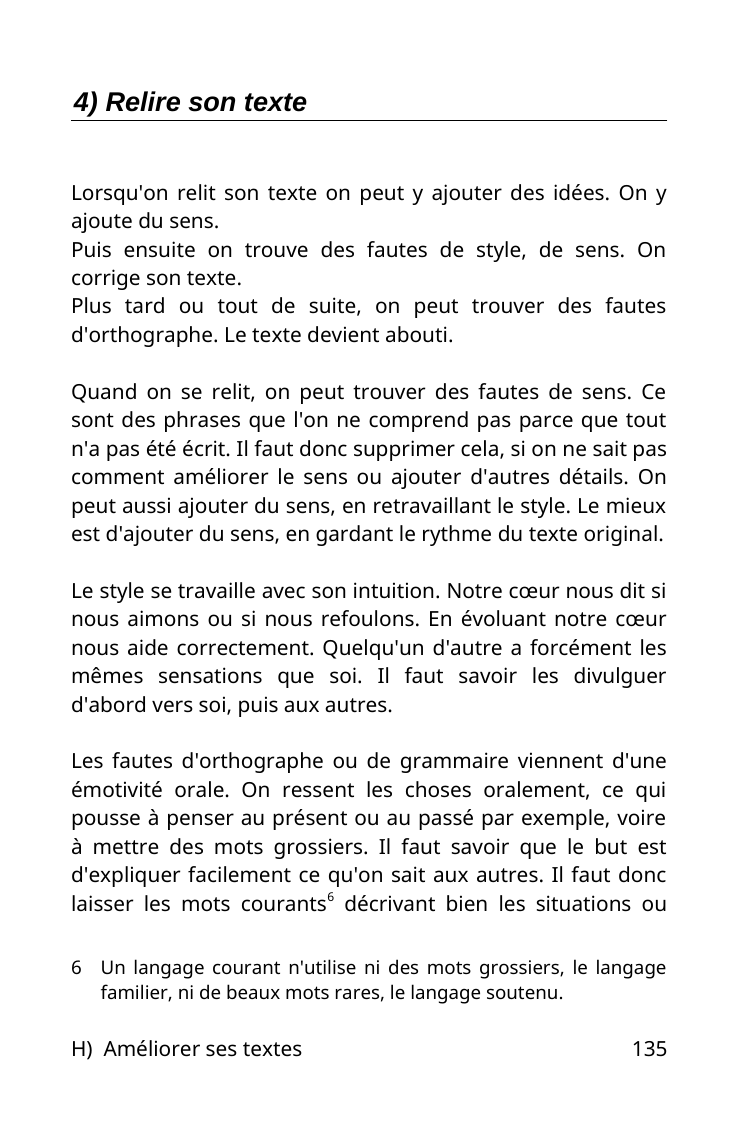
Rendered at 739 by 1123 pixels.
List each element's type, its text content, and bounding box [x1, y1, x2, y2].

text Les fautes d'orthographe ou de grammaire viennent d'une émotivité orale. On ressent les choses oralement, ce qui pousse à penser au présent ou au passé par exemple, voire à mettre des mots grossiers. Il faut savoir que le but est d'expliquer facilement ce qu'on sait aux autres. Il faut donc laisser les mots courants décrivant bien les situations ou [71, 747, 667, 917]
subtitle Relire son texte [71, 84, 667, 120]
text Quand on se relit, on peut trouver des fautes de sens. Ce sont des phrases que l'on ne comprend pas parce que tout n'a pas été écrit. Il faut donc supprimer cela, si on ne sait pas comment améliorer le sens ou ajouter d'autres détails. On peut aussi ajouter du sens, en retravaillant le style. Le mieux est d'ajouter du sens, en gardant le rythme du texte original. [71, 377, 667, 548]
text Puis ensuite on trouve des fautes de style, de sens. On corrige son texte. [71, 235, 667, 292]
text Plus tard ou tout de suite, on peut trouver des fautes d'orthographe. Le texte devient abouti. [71, 292, 667, 348]
text Lorsqu'on relit son texte on peut y ajouter des idées. On y ajoute du sens. [71, 178, 667, 235]
text Un langage courant n'utilise ni des mots grossiers, le langage familier, ni de beaux mots rares, le langage soutenu. [71, 954, 667, 1005]
text Le style se travaille avec son intuition. Notre cœur nous dit si nous aimons ou si nous refoulons. En évoluant notre cœur nous aide correctement. Quelqu'un d'autre a forcément les mêmes sensations que soi. Il faut savoir les divulguer d'abord vers soi, puis aux autres. [71, 576, 667, 718]
